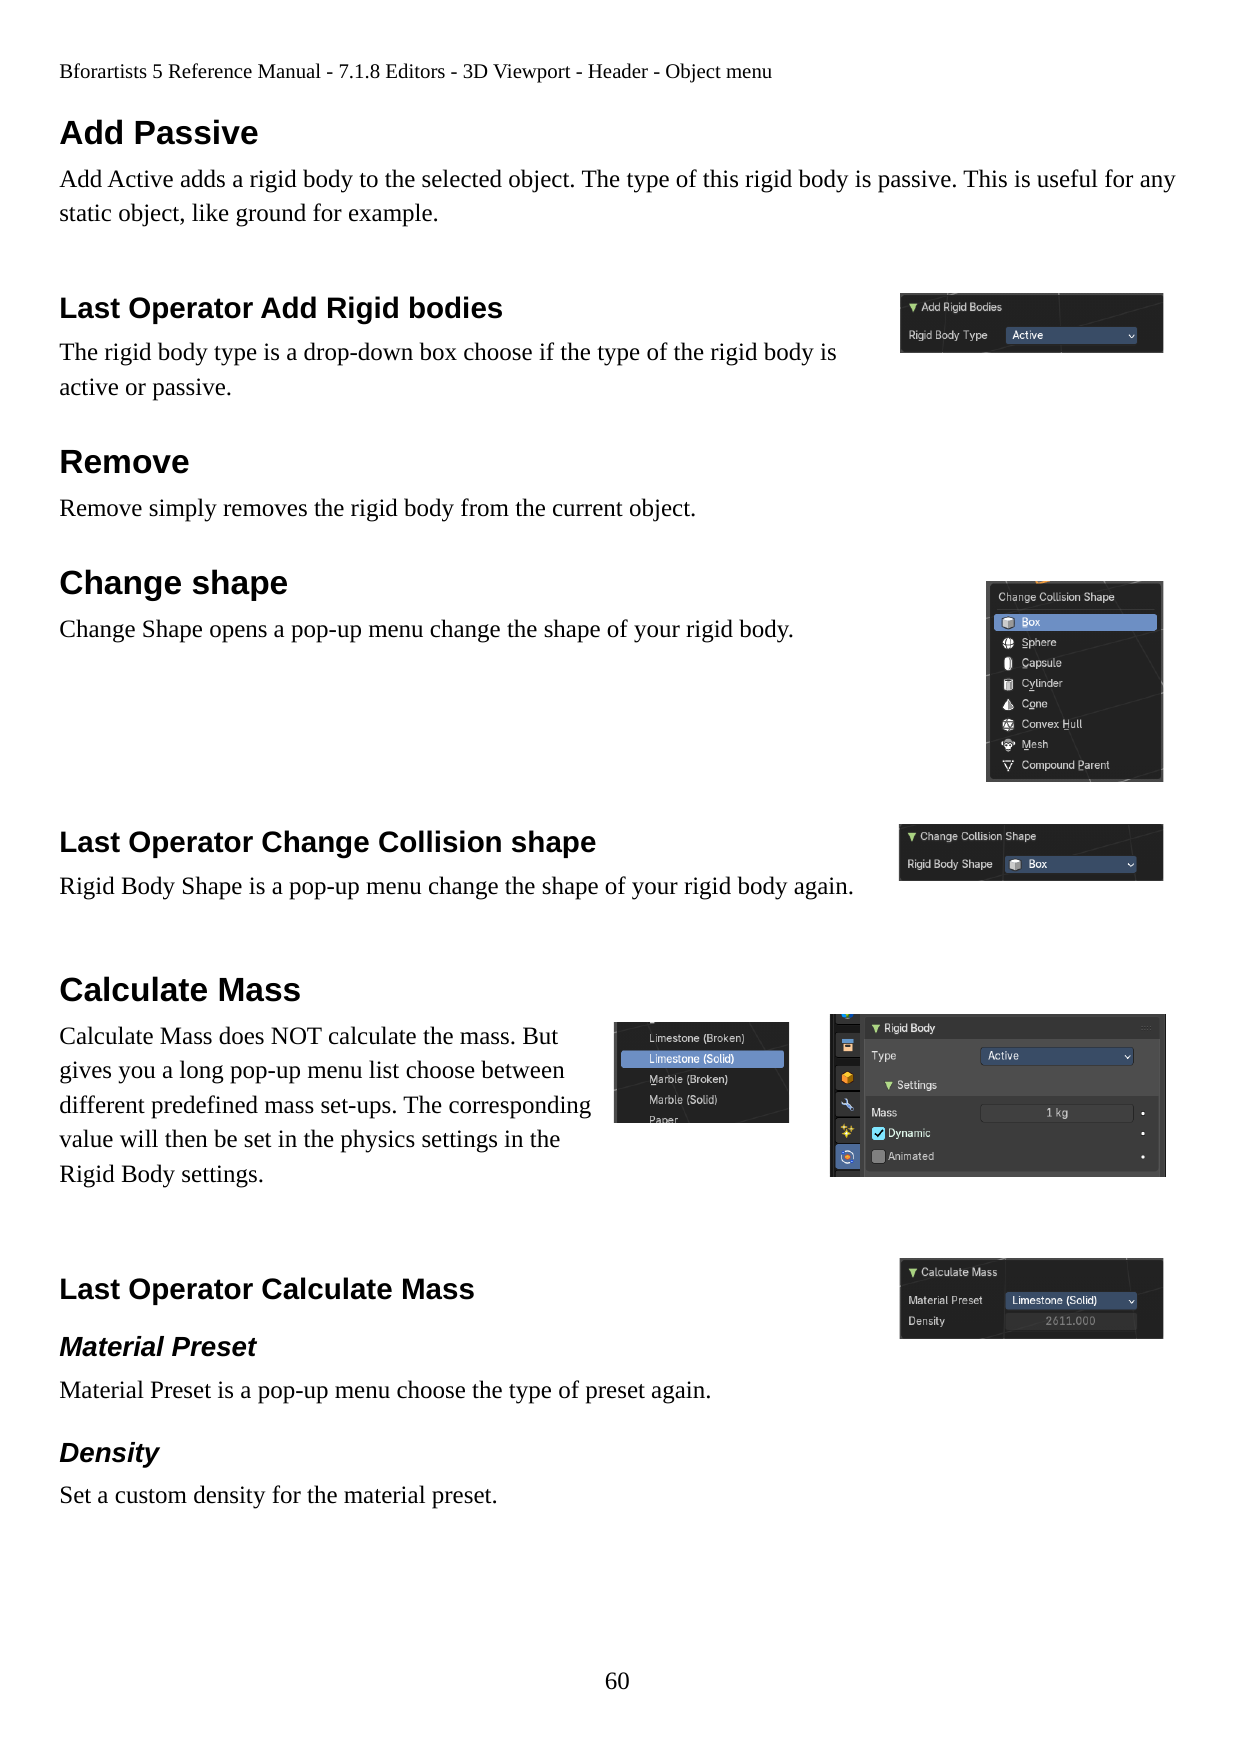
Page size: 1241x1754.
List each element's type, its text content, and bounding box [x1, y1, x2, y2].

text Material Preset is a pop-up menu choose the type of preset again. [59, 1375, 1181, 1403]
subtitle [1164, 1271, 1181, 1305]
subtitle Material Preset [59, 1330, 1181, 1362]
subtitle Calculate Mass [59, 969, 1181, 1008]
picture [900, 293, 1164, 353]
picture [829, 1014, 1166, 1177]
text Calculate Mass does NOT calculate the mass. But gives you a long pop-up menu list choose between different predefined mass set-ups. The corresponding value will then be set in the physics settings in the Rigid Body settings. [59, 1021, 1181, 1187]
text Rigid Body Shape is a pop-up menu change the shape of your rigid body again. [59, 871, 1181, 900]
subtitle Remove [59, 441, 1181, 480]
picture [899, 1258, 1164, 1339]
text Change Shape opens a pop-up menu change the shape of your rigid body. [59, 614, 986, 642]
picture [986, 581, 1164, 782]
text The rigid body type is a drop-down box choose if the type of the rigid body is active or passive. [59, 337, 1181, 400]
subtitle Last Operator Change Collision shape [59, 824, 898, 858]
subtitle Add Passive [59, 113, 1181, 151]
subtitle Last Operator Calculate Mass [59, 1271, 899, 1305]
subtitle Last Operator Add Rigid bodies [59, 291, 1181, 324]
picture [898, 824, 1164, 881]
subtitle Change shape [59, 562, 1181, 601]
text Set a custom density for the material preset. [59, 1481, 1181, 1509]
picture [613, 1022, 790, 1123]
text Remove simply removes the rigid body from the current object. [59, 493, 1181, 521]
text Add Active adds a rigid body to the selected object. The type of this rigid body is passive. This is useful for any static object, like ground for example. [59, 164, 1181, 227]
subtitle Density [59, 1436, 1181, 1468]
